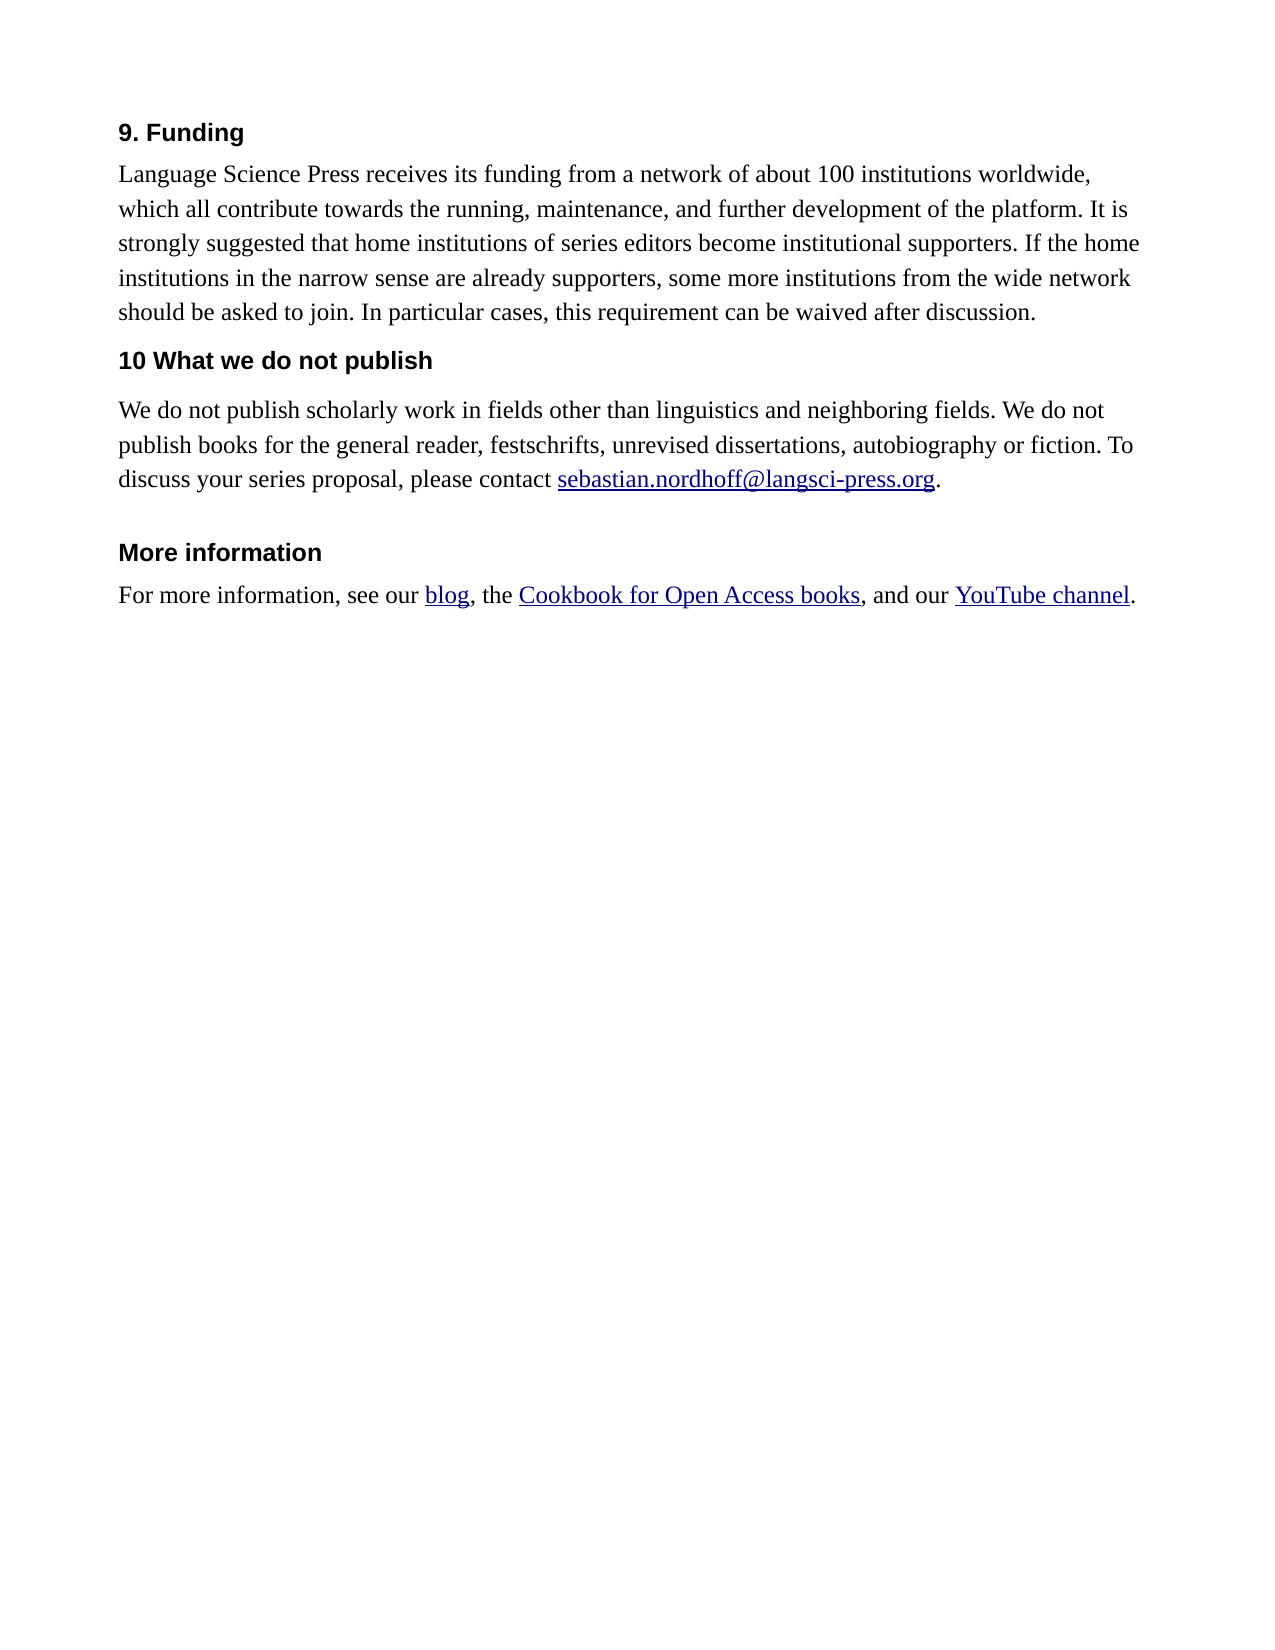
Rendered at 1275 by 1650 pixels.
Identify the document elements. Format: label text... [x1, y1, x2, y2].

subtitle More information [118, 538, 1157, 567]
text 10 What we do not publish [118, 346, 1157, 375]
subtitle 9. Funding [118, 118, 1157, 147]
text We do not publish scholarly work in fields other than linguistics and neighboring fields. We do not publish books for the general reader, festschrifts, unrevised dissertations, autobiography or fiction. To discuss your series proposal, please contact sebastian.nordhoff@langsci-press.org. [118, 395, 1157, 493]
text Language Science Press receives its funding from a network of about 100 institutions worldwide, which all contribute towards the running, maintenance, and further development of the platform. It is strongly suggested that home institutions of series editors become institutional supporters. If the home institutions in the narrow sense are already supporters, some more institutions from the wide network should be asked to join. In particular cases, this requirement can be waived after discussion. [118, 159, 1157, 326]
text For more information, see our blog, the Cookbook for Open Access books, and our YouTube channel. [118, 580, 1157, 608]
